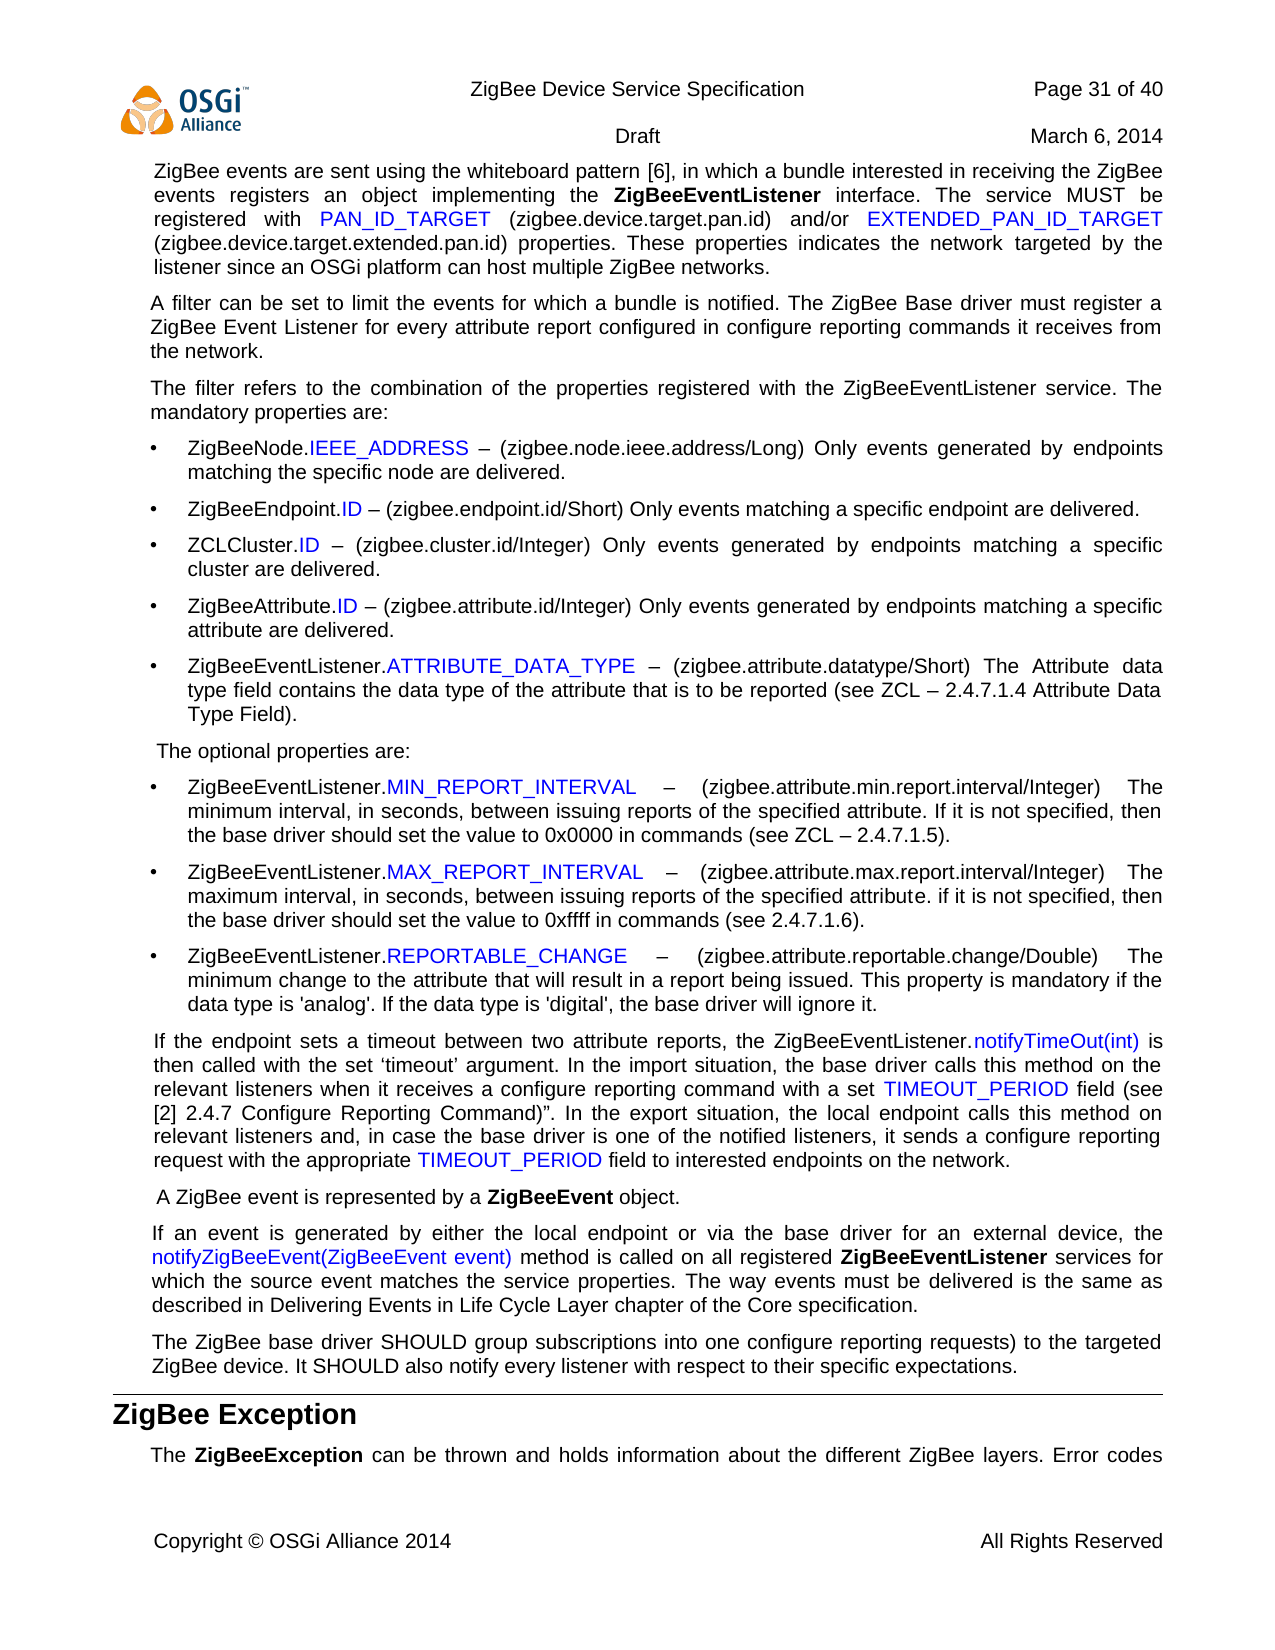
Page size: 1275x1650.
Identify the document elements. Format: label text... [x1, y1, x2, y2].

list ZigBeeEventListener.ATTRIBUTE_DATA_TYPE – (zigbee.attribute.datatype/Short) The Attribute data type field contains the data type of the attribute that is to be reported (see ZCL – 2.4.7.1.4 Attribute Data Type Field). [150, 654, 1163, 726]
text The optional properties are: [156, 739, 1163, 763]
text The ZigBeeException can be thrown and holds information about the different ZigBee layers. Error codes [150, 1443, 1163, 1467]
text If an event is generated by either the local endpoint or via the base driver for an external device, the notifyZigBeeEvent(ZigBeeEvent event) method is called on all registered ZigBeeEventListener services for which the source event matches the service properties. The way events must be delivered is the same as described in Delivering Events in Life Cycle Layer chapter of the Core specification. [152, 1221, 1163, 1317]
list ZigBeeNode.IEEE_ADDRESS – (zigbee.node.ieee.address/Long) Only events generated by endpoints matching the specific node are delivered. [150, 436, 1163, 484]
list ZigBeeEventListener.MIN_REPORT_INTERVAL – (zigbee.attribute.min.report.interval/Integer) The minimum interval, in seconds, between issuing reports of the specified attribute. If it is not specified, then the base driver should set the value to 0x0000 in commands (see ZCL – 2.4.7.1.5). [150, 775, 1163, 847]
subtitle ZigBee Exception [112, 1395, 1163, 1431]
list ZigBeeEventListener.MAX_REPORT_INTERVAL – (zigbee.attribute.max.report.interval/Integer) The maximum interval, in seconds, between issuing reports of the specified attribute. if it is not specified, then the base driver should set the value to 0xffff in commands (see 2.4.7.1.6). [150, 859, 1163, 932]
list ZCLCluster.ID – (zigbee.cluster.id/Integer) Only events generated by endpoints matching a specific cluster are delivered. [150, 533, 1163, 581]
text If the endpoint sets a timeout between two attribute reports, the ZigBeeEventListener.notifyTimeOut(int) is then called with the set ‘timeout’ argument. In the import situation, the base driver calls this method on the relevant listeners when it receives a configure reporting command with a set TIMEOUT_PERIOD field (see [2]. 2.4.7 Configure Reporting Command)”. In the export situation, the local endpoint calls this method on relevant listeners and, in case the base driver is one of the notified listeners, it sends a configure reporting request with the appropriate TIMEOUT_PERIOD field to interested endpoints on the network. [153, 1028, 1163, 1172]
text A ZigBee event is represented by a ZigBeeEvent object. [156, 1185, 1163, 1209]
text A filter can be set to limit the events for which a bundle is notified. The ZigBee Base driver must register a ZigBee Event Listener for every attribute report configured in configure reporting commands it receives from the network. [150, 291, 1163, 363]
list ZigBee events are sent using the whiteboard pattern [6]., in which a bundle interested in receiving the ZigBee events registers an object implementing the ZigBeeEventListener interface. The service MUST be registered with PAN_ID_TARGET (zigbee.device.target.pan.id) and/or EXTENDED_PAN_ID_TARGET (zigbee.device.target.extended.pan.id) properties. These properties indicates the network targeted by the listener since an OSGi platform can host multiple ZigBee networks. [115, 159, 1163, 279]
picture [113, 78, 257, 142]
list ZigBeeEventListener.REPORTABLE_CHANGE – (zigbee.attribute.reportable.change/Double) The minimum change to the attribute that will result in a report being issued. This property is mandatory if the data type is 'analog'. If the data type is 'digital', the base driver will ignore it. [150, 944, 1163, 1016]
list ZigBeeEndpoint.ID – (zigbee.endpoint.id/Short) Only events matching a specific endpoint are delivered. [150, 497, 1163, 521]
text The ZigBee base driver SHOULD group subscriptions into one configure reporting requests) to the targeted ZigBee device. It SHOULD also notify every listener with respect to their specific expectations. [152, 1329, 1163, 1377]
text The filter refers to the combination of the properties registered with the ZigBeeEventListener service. The mandatory properties are: [150, 376, 1163, 423]
list ZigBeeAttribute.ID – (zigbee.attribute.id/Integer) Only events generated by endpoints matching a specific attribute are delivered. [150, 594, 1163, 642]
